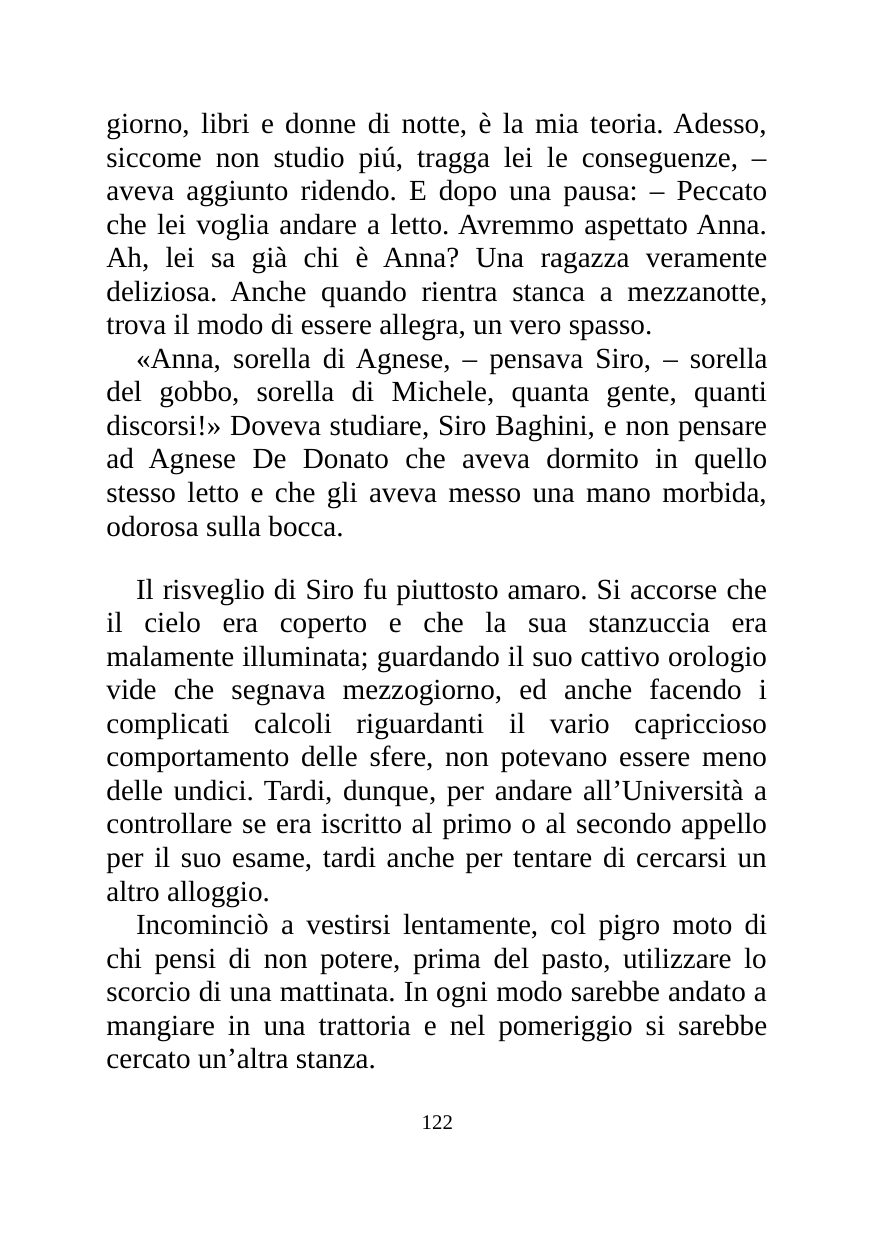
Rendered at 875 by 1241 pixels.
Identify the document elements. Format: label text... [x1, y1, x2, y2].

text Incominciò a vestirsi lentamente, col pigro moto di chi pensi di non potere, prima del pasto, utilizzare lo scorcio di una mattinata. In ogni modo sarebbe andato a mangiare in una trattoria e nel pomeriggio si sarebbe cercato un’altra stanza. [106, 907, 768, 1075]
text Il risveglio di Siro fu piuttosto amaro. Si accorse che il cielo era coperto e che la sua stanzuccia era malamente illuminata; guardando il suo cattivo orologio vide che segnava mezzogiorno, ed anche facendo i complicati calcoli riguardanti il vario capriccioso comportamento delle sfere, non potevano essere meno delle undici. Tardi, dunque, per andare all’Università a controllare se era iscritto al primo o al secondo appello per il suo esame, tardi anche per tentare di cercarsi un altro alloggio. [106, 572, 768, 907]
text «Anna, sorella di Agnese, – pensava Siro, – sorella del gobbo, sorella di Michele, quanta gente, quanti discorsi!» Doveva studiare, Siro Baghini, e non pensare ad Agnese De Donato che aveva dormito in quello stesso letto e che gli aveva messo una mano morbida, odorosa sulla bocca. [106, 341, 768, 542]
text giorno, libri e donne di notte, è la mia teoria. Adesso, siccome non studio piú, tragga lei le conseguenze, – aveva aggiunto ridendo. E dopo una pausa: – Peccato che lei voglia andare a letto. Avremmo aspettato Anna. Ah, lei sa già chi è Anna? Una ragazza veramente deliziosa. Anche quando rientra stanca a mezzanotte, trova il modo di essere allegra, un vero spasso. [106, 106, 768, 341]
